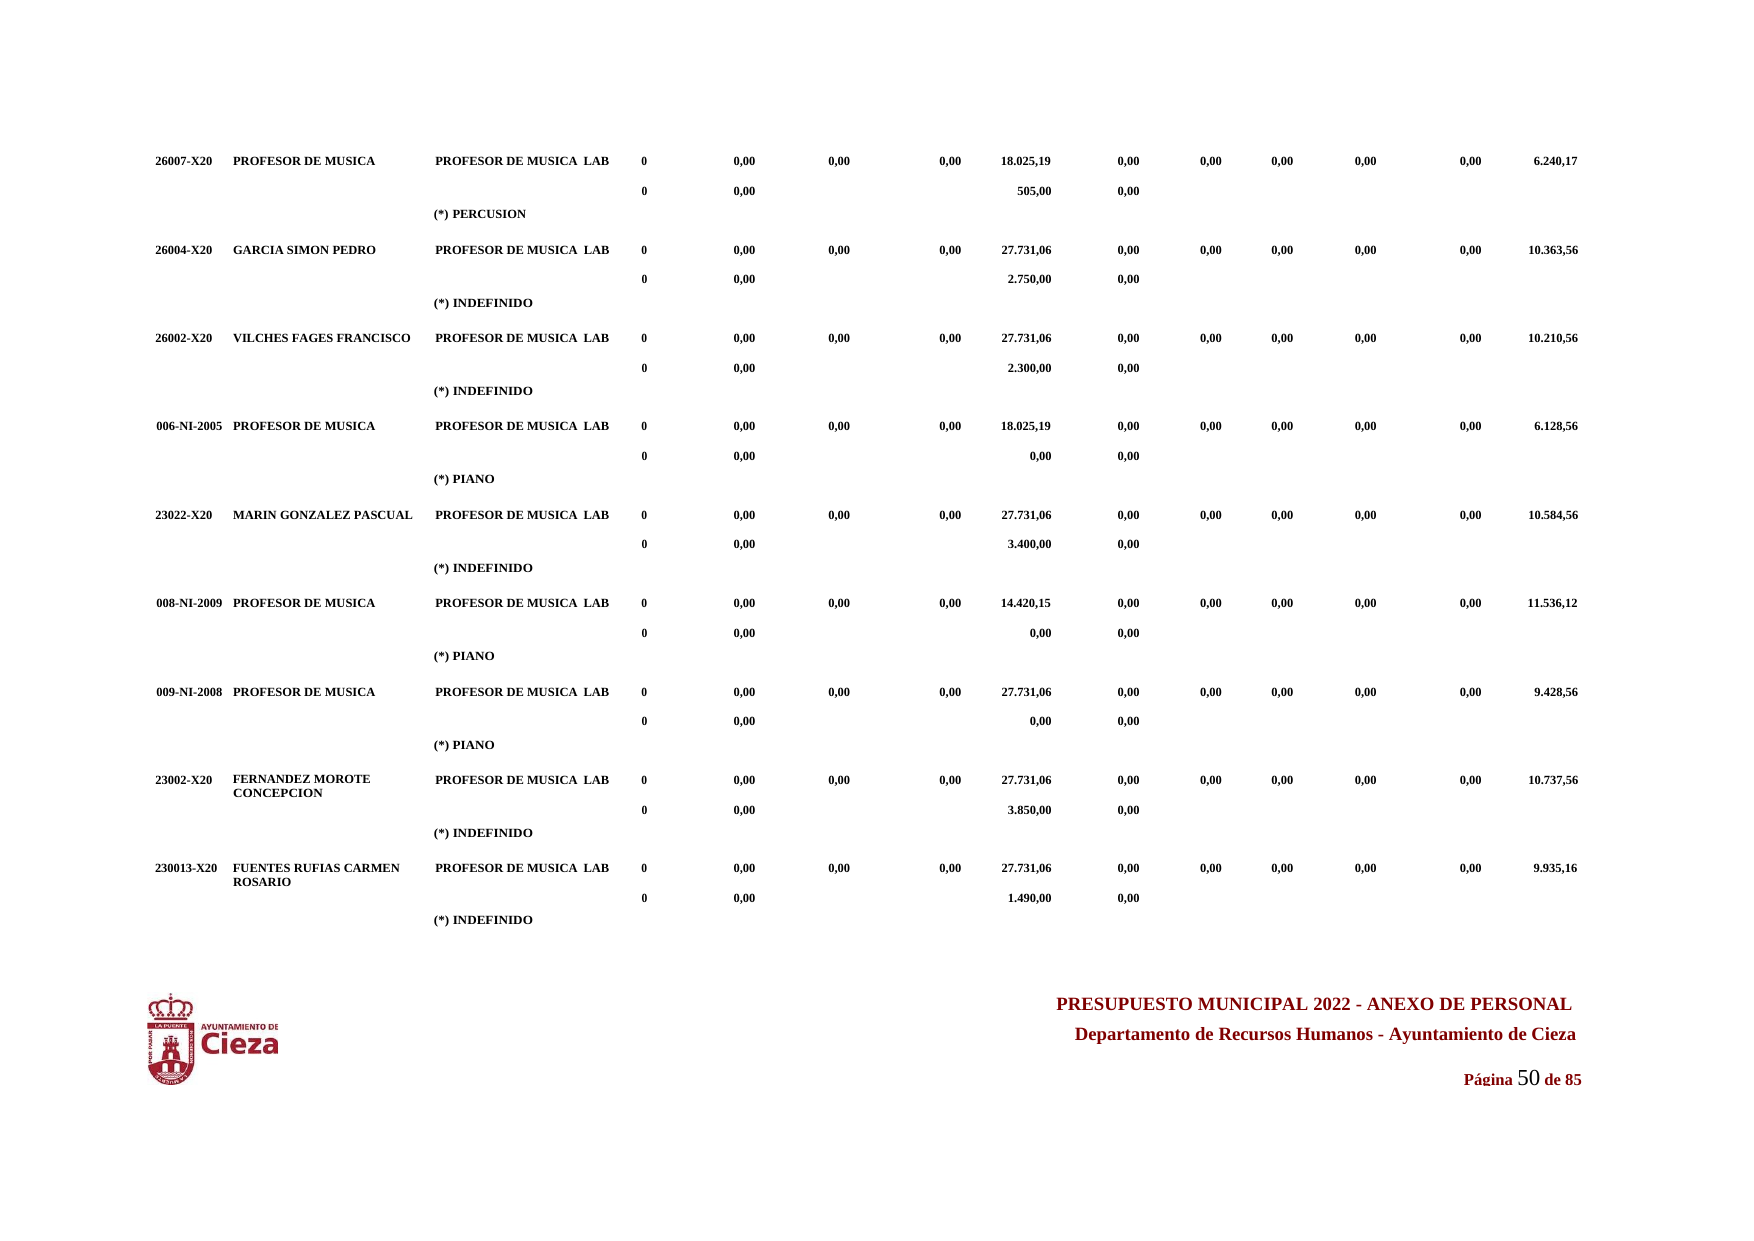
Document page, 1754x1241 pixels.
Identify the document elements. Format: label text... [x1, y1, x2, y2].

table_cell 0,00 [982, 442, 1084, 468]
table_cell [690, 380, 791, 409]
table_cell [982, 734, 1084, 763]
table_cell [1246, 203, 1323, 233]
table_cell 0,00 [690, 891, 791, 911]
table_cell [1505, 557, 1580, 586]
table_cell [1246, 803, 1323, 822]
table_cell 0,00 [894, 233, 982, 265]
table_cell 0,00 [1417, 586, 1505, 619]
table_header 6.240,17 [1505, 155, 1580, 177]
table_cell 0,00 [791, 498, 894, 530]
table_cell [894, 530, 982, 557]
table_header 26007-X20 [154, 155, 227, 177]
table_cell [227, 469, 422, 498]
table_cell 2.300,00 [982, 354, 1084, 380]
table_cell [422, 891, 626, 911]
table_cell [1169, 891, 1246, 911]
table_cell (*) PERCUSION [422, 203, 626, 233]
table_header PROFESOR DE MUSICA LAB [422, 155, 626, 177]
table_cell 0,00 [1323, 498, 1417, 530]
table_cell [1417, 891, 1505, 911]
table_cell [791, 177, 894, 203]
table_cell [1323, 891, 1417, 911]
table_cell [1417, 177, 1505, 203]
table_cell (*) INDEFINIDO [422, 292, 626, 321]
table_cell 0 [626, 530, 690, 557]
table_cell [690, 645, 791, 674]
table_cell [894, 911, 982, 929]
table_cell 27.731,06 [982, 498, 1084, 530]
table_cell [422, 354, 626, 380]
table_cell [1084, 469, 1169, 498]
table_cell [791, 707, 894, 734]
table_cell FERNANDEZ MOROTE CONCEPCION [227, 763, 422, 803]
table_cell 0,00 [1323, 675, 1417, 707]
table_cell PROFESOR DE MUSICA [227, 586, 422, 619]
table_cell [894, 822, 982, 852]
table_cell [1246, 292, 1323, 321]
table_cell [1323, 822, 1417, 852]
table_cell 0,00 [1084, 354, 1169, 380]
table_cell 0,00 [1084, 442, 1169, 468]
table_cell 0,00 [1246, 233, 1323, 265]
table_cell 0,00 [690, 233, 791, 265]
table_cell 0,00 [1084, 619, 1169, 645]
table_cell [1246, 911, 1323, 929]
table_cell 008-NI-2009 [154, 586, 227, 619]
table_cell [791, 645, 894, 674]
table_cell [422, 177, 626, 203]
table_cell [1505, 911, 1580, 929]
table_cell 0 [626, 442, 690, 468]
table_cell 0,00 [1417, 498, 1505, 530]
table_cell 0,00 [894, 410, 982, 442]
table_cell 0,00 [690, 530, 791, 557]
table_cell 0,00 [1323, 852, 1417, 891]
table_cell [1084, 557, 1169, 586]
table_cell [422, 530, 626, 557]
table_cell 0,00 [1417, 852, 1505, 891]
table_cell [690, 469, 791, 498]
table_cell [1246, 530, 1323, 557]
table_cell [1323, 557, 1417, 586]
table_cell [1246, 265, 1323, 292]
table_cell [894, 203, 982, 233]
table_cell 0,00 [1246, 410, 1323, 442]
table_cell [791, 530, 894, 557]
table_cell (*) INDEFINIDO [422, 557, 626, 586]
table_cell [982, 822, 1084, 852]
table_cell 0,00 [690, 619, 791, 645]
table_cell 0,00 [894, 586, 982, 619]
table_cell 006-NI-2005 [154, 410, 227, 442]
table_cell [1246, 177, 1323, 203]
table_cell [1323, 803, 1417, 822]
table_cell [1084, 203, 1169, 233]
table_cell VILCHES FAGES FRANCISCO [227, 321, 422, 353]
table_cell 0,00 [1417, 410, 1505, 442]
table_cell FUENTES RUFIAS CARMEN ROSARIO [227, 852, 422, 891]
table_cell [894, 619, 982, 645]
table_cell [227, 203, 422, 233]
table_header 0,00 [1084, 155, 1169, 177]
table_cell [1169, 442, 1246, 468]
table_cell [1505, 645, 1580, 674]
table_cell [791, 380, 894, 409]
table_header 0,00 [894, 155, 982, 177]
table_cell 3.400,00 [982, 530, 1084, 557]
table_cell [154, 530, 227, 557]
table_cell 0 [626, 265, 690, 292]
table_cell [1169, 734, 1246, 763]
table_cell [1505, 707, 1580, 734]
table_cell 27.731,06 [982, 763, 1084, 803]
table_cell 0,00 [1246, 586, 1323, 619]
table_cell 0,00 [1084, 707, 1169, 734]
picture [147, 992, 279, 1085]
table_cell 0,00 [1323, 410, 1417, 442]
table_cell [1417, 292, 1505, 321]
table_cell 0,00 [690, 177, 791, 203]
table_cell [1417, 707, 1505, 734]
table_cell (*) INDEFINIDO [422, 911, 626, 929]
table_cell 0,00 [690, 586, 791, 619]
table_cell 0,00 [791, 763, 894, 803]
table_cell [1505, 530, 1580, 557]
table_cell [1169, 177, 1246, 203]
table_cell [1323, 707, 1417, 734]
table_cell [982, 292, 1084, 321]
table_cell [1505, 469, 1580, 498]
table_cell 0,00 [1084, 410, 1169, 442]
table_header 0,00 [791, 155, 894, 177]
table_cell [791, 354, 894, 380]
table_cell [1505, 891, 1580, 911]
table_cell [982, 557, 1084, 586]
table_cell 0,00 [1169, 498, 1246, 530]
table_cell [1246, 354, 1323, 380]
table_cell [894, 891, 982, 911]
table_cell [791, 265, 894, 292]
table_header 0,00 [1169, 155, 1246, 177]
table_cell 0,00 [791, 586, 894, 619]
table_cell [1169, 203, 1246, 233]
table_cell 0 [626, 354, 690, 380]
table_cell 0,00 [1084, 265, 1169, 292]
table_cell 14.420,15 [982, 586, 1084, 619]
table_cell [1246, 380, 1323, 409]
table_cell PROFESOR DE MUSICA LAB [422, 410, 626, 442]
table_cell 0,00 [1169, 675, 1246, 707]
table_cell 6.128,56 [1505, 410, 1580, 442]
table_cell 10.584,56 [1505, 498, 1580, 530]
table_cell [626, 292, 690, 321]
table_cell [227, 265, 422, 292]
table_cell [1323, 734, 1417, 763]
table_cell [1505, 177, 1580, 203]
table_cell 0,00 [690, 321, 791, 353]
table_cell 0,00 [1084, 675, 1169, 707]
table_cell 0,00 [1169, 321, 1246, 353]
table_cell [1505, 822, 1580, 852]
table_header 0,00 [1246, 155, 1323, 177]
table_cell [626, 822, 690, 852]
table_header 18.025,19 [982, 155, 1084, 177]
table_cell 0,00 [1417, 763, 1505, 803]
table_cell 9.935,16 [1505, 852, 1580, 891]
table_cell PROFESOR DE MUSICA LAB [422, 586, 626, 619]
table_cell 0,00 [894, 763, 982, 803]
table_cell PROFESOR DE MUSICA LAB [422, 321, 626, 353]
table_cell [1169, 354, 1246, 380]
table_cell 0,00 [690, 442, 791, 468]
table_cell [1505, 292, 1580, 321]
table_cell [1417, 380, 1505, 409]
table_cell [1417, 203, 1505, 233]
table_cell 0,00 [894, 852, 982, 891]
table_cell 27.731,06 [982, 852, 1084, 891]
table_cell [1505, 803, 1580, 822]
table_header 0,00 [690, 155, 791, 177]
table_cell 009-NI-2008 [154, 675, 227, 707]
table_cell [626, 645, 690, 674]
table_cell 0,00 [791, 675, 894, 707]
table_cell [227, 891, 422, 911]
table_cell 2.750,00 [982, 265, 1084, 292]
table_cell [1323, 911, 1417, 929]
table_cell 0,00 [690, 498, 791, 530]
table_cell [791, 891, 894, 911]
table_cell [1169, 619, 1246, 645]
table_cell [1084, 822, 1169, 852]
table_cell [690, 292, 791, 321]
table_cell [1084, 734, 1169, 763]
table_cell 0,00 [894, 321, 982, 353]
table_cell [690, 734, 791, 763]
table_cell 0,00 [1323, 586, 1417, 619]
table_cell [1084, 645, 1169, 674]
table_cell PROFESOR DE MUSICA LAB [422, 233, 626, 265]
table_cell [227, 177, 422, 203]
table_cell 23022-X20 [154, 498, 227, 530]
table_cell [154, 803, 227, 822]
table_cell [1246, 645, 1323, 674]
table_cell [227, 645, 422, 674]
table_cell MARIN GONZALEZ PASCUAL [227, 498, 422, 530]
table_cell [1169, 645, 1246, 674]
table_cell [1505, 354, 1580, 380]
table_cell [1417, 265, 1505, 292]
table_cell 0 [626, 763, 690, 803]
table_cell [626, 380, 690, 409]
table_cell [1246, 442, 1323, 468]
table_cell [227, 380, 422, 409]
table_cell [422, 442, 626, 468]
table_cell [227, 803, 422, 822]
table_cell [1417, 442, 1505, 468]
table_cell [154, 734, 227, 763]
table_cell [1246, 734, 1323, 763]
table_cell [982, 203, 1084, 233]
table_cell 0,00 [690, 354, 791, 380]
table_cell [894, 645, 982, 674]
table_cell [1084, 911, 1169, 929]
table_cell 0,00 [690, 410, 791, 442]
table_cell [154, 557, 227, 586]
table_cell [154, 177, 227, 203]
table_cell 0,00 [1246, 498, 1323, 530]
table_cell PROFESOR DE MUSICA LAB [422, 763, 626, 803]
table_cell PROFESOR DE MUSICA LAB [422, 498, 626, 530]
table_cell 0,00 [1169, 763, 1246, 803]
table_cell 0,00 [1169, 233, 1246, 265]
table_cell 0,00 [690, 763, 791, 803]
table_cell [154, 822, 227, 852]
table_cell 0,00 [982, 619, 1084, 645]
table_cell [1417, 469, 1505, 498]
table_cell [1084, 380, 1169, 409]
table_header 0 [626, 155, 690, 177]
table_cell [422, 803, 626, 822]
table_cell [626, 203, 690, 233]
table_cell [1246, 619, 1323, 645]
table_cell 1.490,00 [982, 891, 1084, 911]
table_cell 0 [626, 586, 690, 619]
table_cell [791, 734, 894, 763]
table_cell 0,00 [791, 410, 894, 442]
table_cell [1505, 734, 1580, 763]
table_cell [154, 707, 227, 734]
table_cell [1246, 469, 1323, 498]
table_cell 0,00 [791, 233, 894, 265]
table_cell [1417, 803, 1505, 822]
table_cell 0,00 [1084, 891, 1169, 911]
table_cell [1246, 891, 1323, 911]
table_cell [227, 822, 422, 852]
table_cell [1417, 734, 1505, 763]
table_cell [154, 891, 227, 911]
table_cell (*) PIANO [422, 469, 626, 498]
table_cell [154, 265, 227, 292]
table_cell 0,00 [1084, 586, 1169, 619]
table_cell [1323, 645, 1417, 674]
table_header 0,00 [1417, 155, 1505, 177]
table_cell [1246, 707, 1323, 734]
table_cell [1417, 645, 1505, 674]
table_cell [1323, 530, 1417, 557]
table_cell 0,00 [1246, 675, 1323, 707]
table_cell [227, 292, 422, 321]
table_cell [1323, 177, 1417, 203]
table_cell 0,00 [791, 321, 894, 353]
table_cell 0,00 [1417, 233, 1505, 265]
table_cell [791, 469, 894, 498]
table_cell [154, 442, 227, 468]
table_cell [690, 557, 791, 586]
table_cell [1417, 530, 1505, 557]
table_cell 0,00 [1084, 763, 1169, 803]
table_cell 0,00 [1084, 852, 1169, 891]
table_cell [1084, 292, 1169, 321]
table_cell [982, 645, 1084, 674]
table_cell 0,00 [1084, 803, 1169, 822]
table_cell [1169, 707, 1246, 734]
table_cell [982, 380, 1084, 409]
table_cell [894, 557, 982, 586]
table_cell [626, 557, 690, 586]
table_cell [690, 822, 791, 852]
table_cell PROFESOR DE MUSICA LAB [422, 852, 626, 891]
table_cell [1417, 822, 1505, 852]
table_cell [1505, 380, 1580, 409]
table_cell [791, 803, 894, 822]
table_cell [154, 380, 227, 409]
table_cell 26004-X20 [154, 233, 227, 265]
table_cell 0,00 [1169, 586, 1246, 619]
table_cell [1323, 619, 1417, 645]
table_cell GARCIA SIMON PEDRO [227, 233, 422, 265]
table_cell 0 [626, 233, 690, 265]
table_cell [894, 354, 982, 380]
table_cell [1246, 822, 1323, 852]
table_cell 0 [626, 177, 690, 203]
table_cell [982, 469, 1084, 498]
table_cell 0,00 [690, 265, 791, 292]
table_cell 0,00 [690, 707, 791, 734]
table_cell 0,00 [1084, 177, 1169, 203]
table_cell [1169, 803, 1246, 822]
table_cell [1323, 265, 1417, 292]
table_cell 0,00 [1417, 675, 1505, 707]
table_cell [227, 734, 422, 763]
table_cell [690, 911, 791, 929]
table_cell 0,00 [690, 852, 791, 891]
table_cell [1169, 292, 1246, 321]
table_cell 0 [626, 891, 690, 911]
table_cell 230013-X20 [154, 852, 227, 891]
table_cell 0,00 [982, 707, 1084, 734]
table_cell PROFESOR DE MUSICA [227, 675, 422, 707]
table_cell [894, 380, 982, 409]
table_cell 0,00 [1417, 321, 1505, 353]
table_cell 0,00 [1084, 321, 1169, 353]
table_cell 0,00 [1084, 498, 1169, 530]
table_cell [1169, 911, 1246, 929]
table_cell 0 [626, 803, 690, 822]
table_cell [894, 707, 982, 734]
table_cell [227, 442, 422, 468]
table_cell [1417, 619, 1505, 645]
table_cell [154, 203, 227, 233]
table_cell [1323, 469, 1417, 498]
table_header PROFESOR DE MUSICA [227, 155, 422, 177]
table_cell 0 [626, 321, 690, 353]
table_cell 27.731,06 [982, 675, 1084, 707]
table_cell (*) PIANO [422, 645, 626, 674]
table_cell 0 [626, 852, 690, 891]
table_cell [227, 557, 422, 586]
table_cell 0 [626, 707, 690, 734]
table_cell [791, 619, 894, 645]
table_cell [982, 911, 1084, 929]
table_cell [1505, 442, 1580, 468]
table_cell [791, 822, 894, 852]
table_cell [1323, 442, 1417, 468]
table_cell 0,00 [1323, 233, 1417, 265]
table_cell [1169, 265, 1246, 292]
table_cell 0 [626, 498, 690, 530]
table_cell 0,00 [1084, 233, 1169, 265]
table_cell (*) INDEFINIDO [422, 380, 626, 409]
table_cell [791, 203, 894, 233]
table_cell [227, 911, 422, 929]
table_cell [1169, 557, 1246, 586]
table_cell 27.731,06 [982, 321, 1084, 353]
table_cell [1323, 380, 1417, 409]
table_cell 0 [626, 675, 690, 707]
table_cell [1417, 557, 1505, 586]
table_cell 10.210,56 [1505, 321, 1580, 353]
table_cell [227, 530, 422, 557]
table_cell [154, 292, 227, 321]
table_cell PROFESOR DE MUSICA [227, 410, 422, 442]
table_cell [227, 354, 422, 380]
table_cell 0,00 [1246, 852, 1323, 891]
table_cell [422, 707, 626, 734]
table_cell 0,00 [690, 675, 791, 707]
table_cell 0,00 [1169, 852, 1246, 891]
table_cell 0,00 [1323, 763, 1417, 803]
table_cell [227, 707, 422, 734]
table_cell [626, 911, 690, 929]
table_header 0,00 [1323, 155, 1417, 177]
table_cell [154, 619, 227, 645]
table_cell [894, 265, 982, 292]
table_cell 10.737,56 [1505, 763, 1580, 803]
table_cell [791, 911, 894, 929]
table_cell [422, 265, 626, 292]
table_cell [227, 619, 422, 645]
table_cell 11.536,12 [1505, 586, 1580, 619]
table_cell [1169, 822, 1246, 852]
table_cell [791, 557, 894, 586]
table_cell [894, 442, 982, 468]
table_cell [1505, 265, 1580, 292]
table_cell 0,00 [1169, 410, 1246, 442]
table_cell [791, 442, 894, 468]
table_cell 0,00 [894, 498, 982, 530]
table_cell [1169, 530, 1246, 557]
table_cell 0,00 [1323, 321, 1417, 353]
table_cell [894, 803, 982, 822]
table_cell 0,00 [894, 675, 982, 707]
table_cell 3.850,00 [982, 803, 1084, 822]
table_cell 26002-X20 [154, 321, 227, 353]
table_cell [154, 354, 227, 380]
table_cell [791, 292, 894, 321]
table_cell [154, 645, 227, 674]
table_cell [894, 292, 982, 321]
table_cell 27.731,06 [982, 233, 1084, 265]
table_cell (*) PIANO [422, 734, 626, 763]
table_cell [626, 469, 690, 498]
table_cell [1417, 354, 1505, 380]
table_cell [1505, 619, 1580, 645]
table_cell 18.025,19 [982, 410, 1084, 442]
table_cell 23002-X20 [154, 763, 227, 803]
table_cell [154, 911, 227, 929]
table_cell 0,00 [1246, 763, 1323, 803]
table_cell [1323, 354, 1417, 380]
table_cell 0,00 [1084, 530, 1169, 557]
table_cell [1505, 203, 1580, 233]
table_cell [1169, 380, 1246, 409]
table_cell 505,00 [982, 177, 1084, 203]
table_cell [154, 469, 227, 498]
table_cell [1323, 292, 1417, 321]
table_cell [894, 177, 982, 203]
table_cell 0,00 [791, 852, 894, 891]
table_cell 0,00 [1246, 321, 1323, 353]
table_cell [1169, 469, 1246, 498]
table_cell 0,00 [690, 803, 791, 822]
table_cell [894, 734, 982, 763]
table_cell [1246, 557, 1323, 586]
table_cell 10.363,56 [1505, 233, 1580, 265]
table_cell [1323, 203, 1417, 233]
table_cell [1417, 911, 1505, 929]
table_cell [626, 734, 690, 763]
table_cell (*) INDEFINIDO [422, 822, 626, 852]
table_cell PROFESOR DE MUSICA LAB [422, 675, 626, 707]
table_cell 0 [626, 410, 690, 442]
table_cell [690, 203, 791, 233]
table_cell 0 [626, 619, 690, 645]
table_cell [422, 619, 626, 645]
table_cell 9.428,56 [1505, 675, 1580, 707]
table_cell [894, 469, 982, 498]
